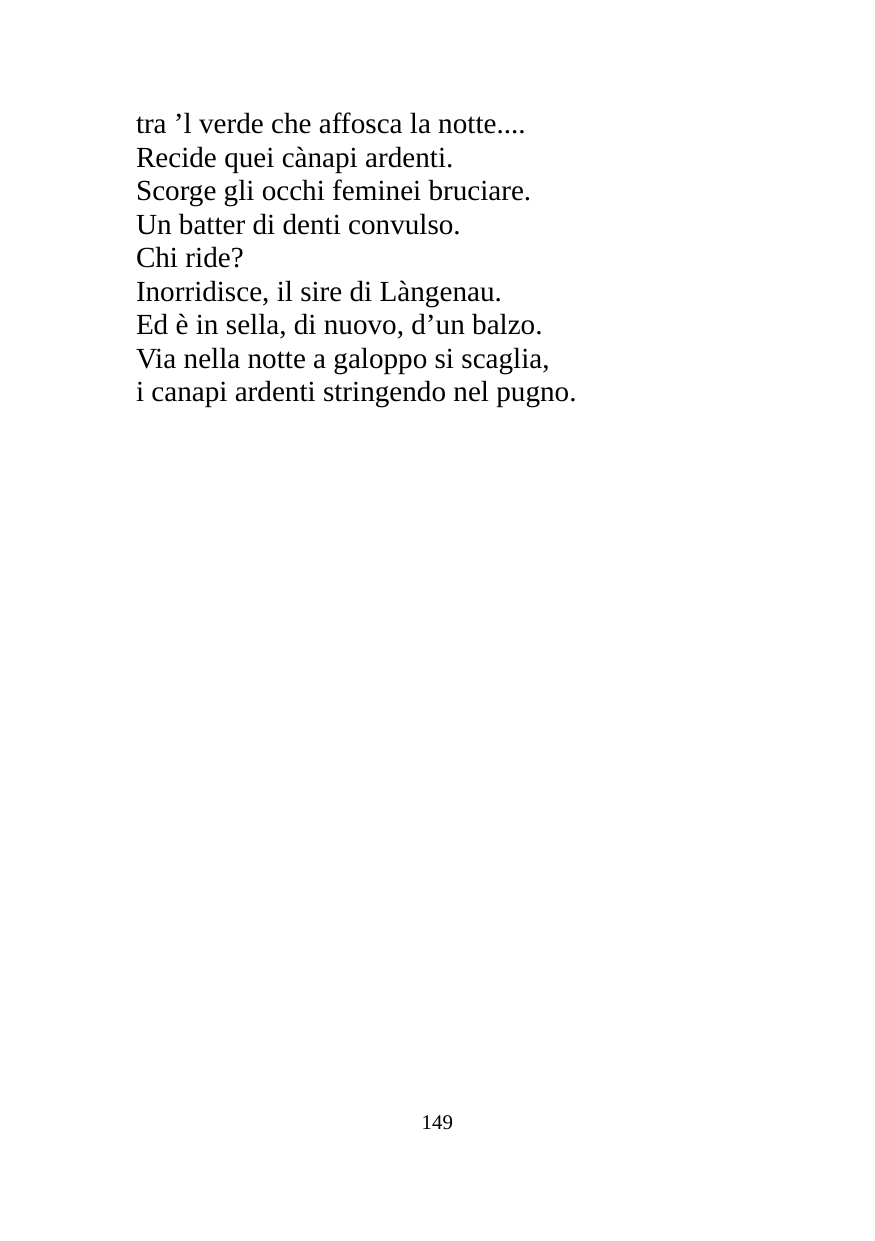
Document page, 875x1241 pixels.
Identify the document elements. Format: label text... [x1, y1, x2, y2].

text Ed è in sella, di nuovo, d’un balzo. [106, 307, 768, 341]
text i canapi ardenti stringendo nel pugno. [106, 374, 768, 408]
text Via nella notte a galoppo si scaglia, [106, 341, 768, 374]
text Recide quei cànapi ardenti. [106, 140, 768, 173]
text Inorridisce, il sire di Làngenau. [106, 274, 768, 307]
text Scorge gli occhi feminei bruciare. [106, 173, 768, 207]
text tra ’l verde che affosca la notte.... [106, 106, 768, 140]
text Chi ride? [106, 240, 768, 274]
text Un batter di denti convulso. [106, 207, 768, 240]
